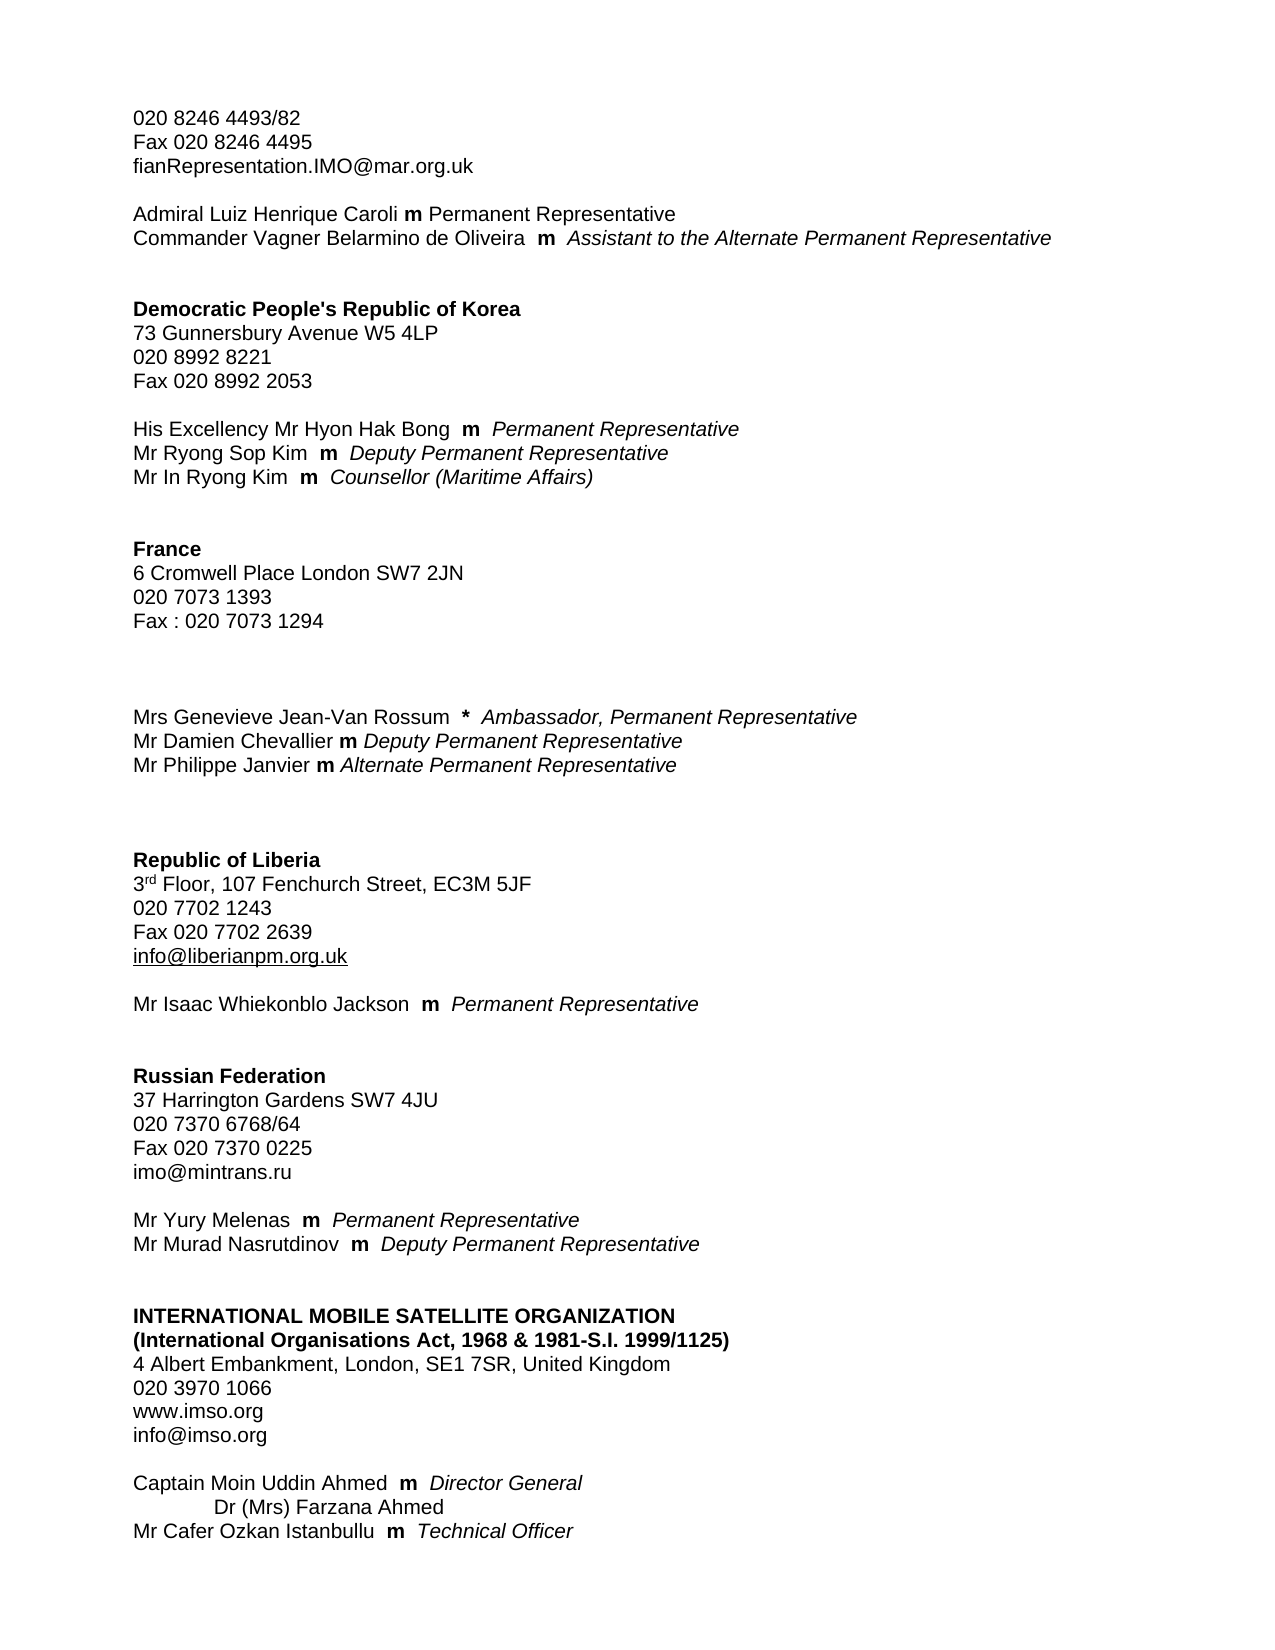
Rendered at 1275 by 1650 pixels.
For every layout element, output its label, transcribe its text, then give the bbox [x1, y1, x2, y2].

text Democratic People's Republic of Korea [133, 297, 1181, 321]
text His Excellency Mr Hyon Hak Bong m Permanent Representative [133, 417, 1181, 441]
text Captain Moin Uddin Ahmed m Director General [133, 1471, 1181, 1495]
subtitle Republic of Liberia [133, 848, 1181, 872]
text Fax 020 7370 0225 [133, 1136, 1181, 1160]
text imo@mintrans.ru [133, 1160, 1181, 1184]
text 73 Gunnersbury Avenue W5 4LP [133, 321, 1181, 345]
text (International Organisations Act, 1968 & 1981-S.I. 1999/1125) [133, 1327, 1181, 1351]
text 020 8246 4493/82 [133, 106, 1181, 129]
text Mr Ryong Sop Kim m Deputy Permanent Representative [133, 441, 1181, 465]
text Mr Philippe Janvier m Alternate Permanent Representative [133, 752, 1181, 776]
text Russian Federation [133, 1064, 1181, 1088]
text Mr Yury Melenas m Permanent Representative [133, 1208, 1181, 1232]
text 020 8992 8221 [133, 345, 1181, 369]
text Fax 020 7702 2639 [133, 920, 1181, 944]
text France [133, 537, 1181, 561]
text Mr Murad Nasrutdinov m Deputy Permanent Representative [133, 1232, 1181, 1256]
text Mr In Ryong Kim m Counsellor (Maritime Affairs) [133, 465, 1181, 489]
text 37 Harrington Gardens SW7 4JU [133, 1088, 1181, 1112]
text Admiral Luiz Henrique Caroli m Permanent Representative [133, 201, 1181, 225]
text 4 Albert Embankment, London, SE1 7SR, United Kingdom [133, 1351, 1181, 1375]
text Mr Isaac Whiekonblo Jackson m Permanent Representative [133, 992, 1181, 1016]
text Mr Cafer Ozkan Istanbullu m Technical Officer [133, 1519, 1181, 1543]
text 020 7073 1393 [133, 585, 1181, 609]
text 020 3970 1066 [133, 1375, 1181, 1399]
text Mrs Genevieve Jean-Van Rossum * Ambassador, Permanent Representative [133, 704, 1181, 728]
text Dr (Mrs) Farzana Ahmed [133, 1495, 1181, 1519]
text 020 7370 6768/64 [133, 1112, 1181, 1136]
text info@liberianpm.org.uk [133, 944, 1181, 968]
text 3rd Floor, 107 Fenchurch Street, EC3M 5JF [133, 872, 1181, 896]
text INTERNATIONAL MOBILE SATELLITE ORGANIZATION [133, 1303, 1181, 1327]
text Mr Damien Chevallier m Deputy Permanent Representative [133, 728, 1181, 752]
text info@imso.org [133, 1423, 1181, 1447]
text fianRepresentation.IMO@mar.org.uk [133, 153, 1181, 177]
text Fax 020 8246 4495 [133, 129, 1181, 153]
text Fax : 020 7073 1294 [133, 609, 1181, 633]
text Commander Vagner Belarmino de Oliveira m Assistant to the Alternate Permanent Representative [133, 225, 1181, 249]
text 6 Cromwell Place London SW7 2JN [133, 561, 1181, 585]
text Fax 020 8992 2053 [133, 369, 1181, 393]
text 020 7702 1243 [133, 896, 1181, 920]
text www.imso.org [133, 1399, 1181, 1423]
